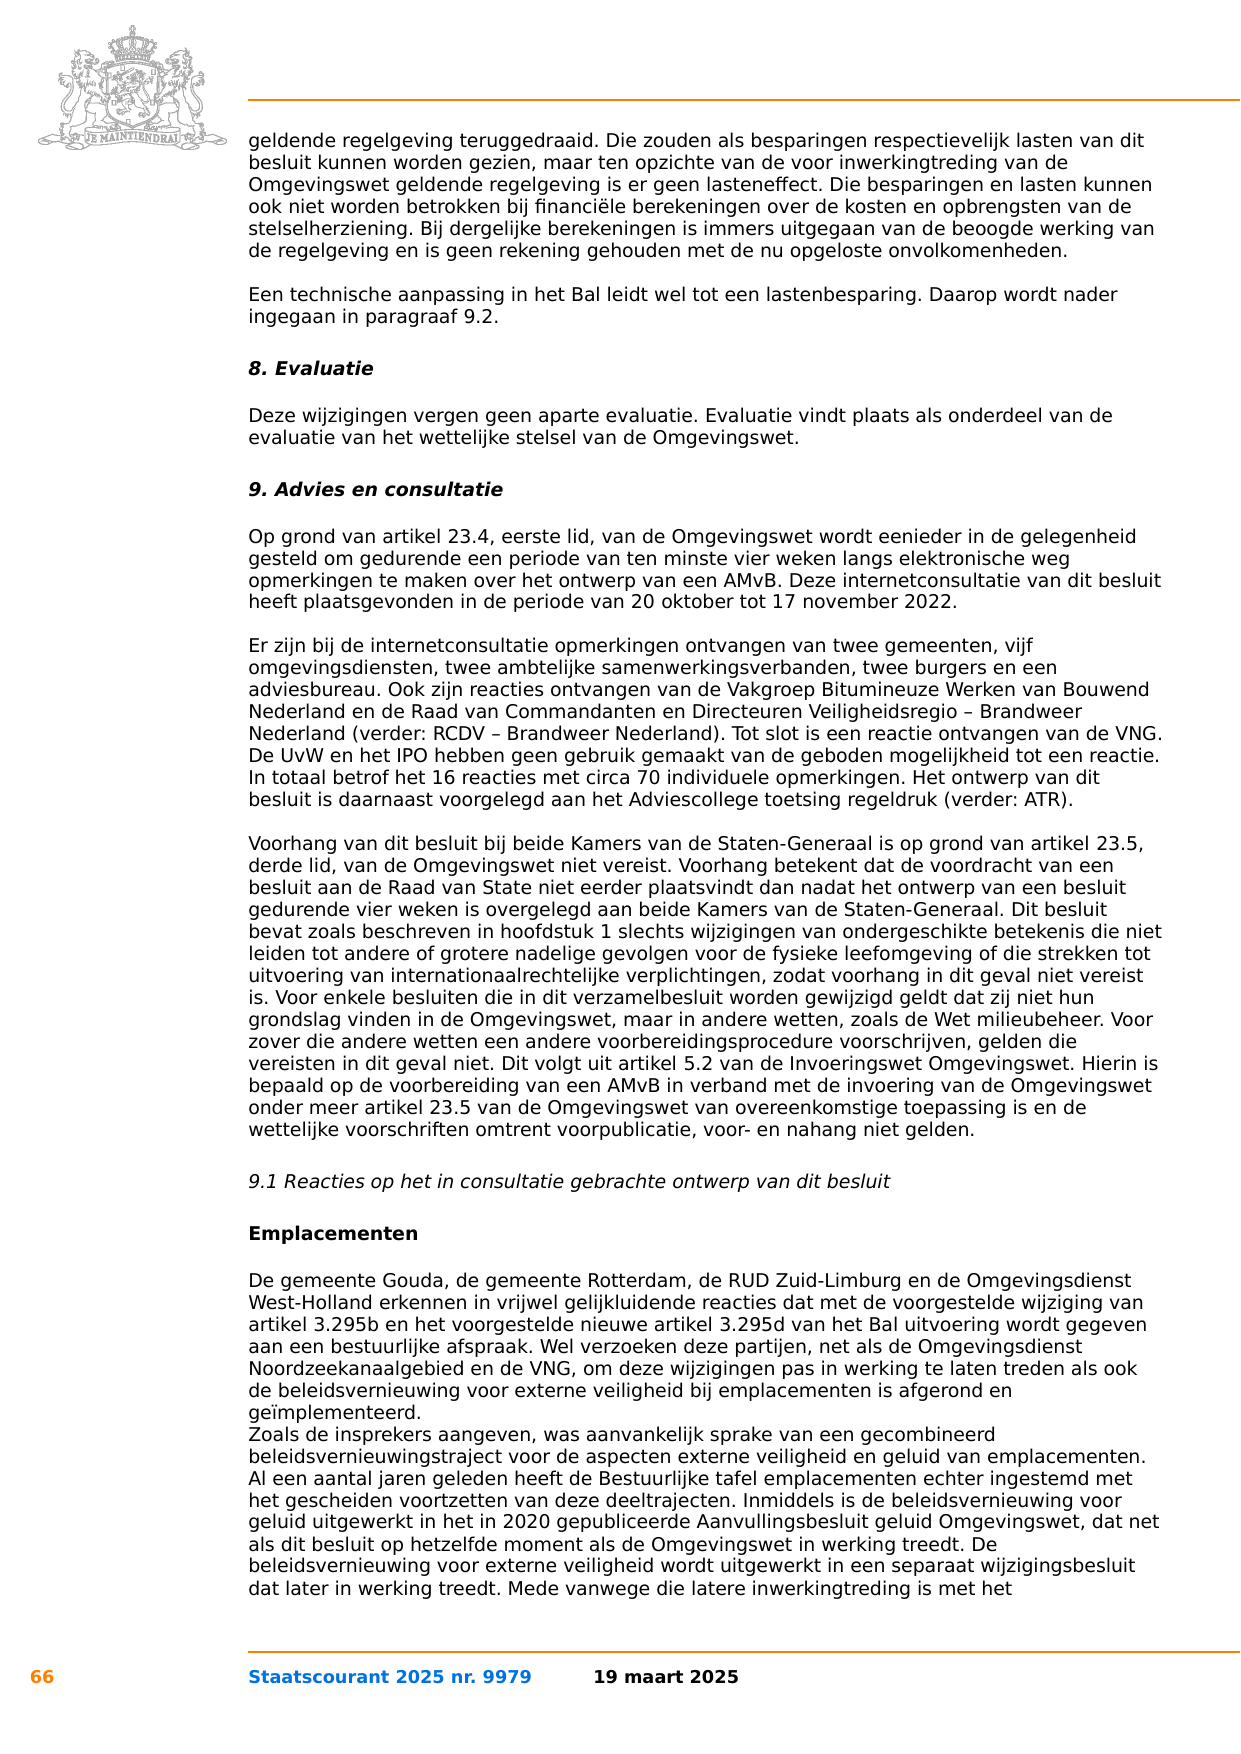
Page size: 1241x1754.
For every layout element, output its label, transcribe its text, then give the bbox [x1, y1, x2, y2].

subtitle Emplacementen [248, 1223, 1163, 1245]
text Deze wijzigingen vergen geen aparte evaluatie. Evaluatie vindt plaats als onderdeel van de evaluatie van het wettelijke stelsel van de Omgevingswet. [248, 404, 1163, 448]
subtitle 9. Advies en consultatie [248, 478, 1163, 501]
text Voorhang van dit besluit bij beide Kamers van de Staten-Generaal is op grond van artikel 23.5, derde lid, van de Omgevingswet niet vereist. Voorhang betekent dat de voordracht van een besluit aan de Raad van State niet eerder plaatsvindt dan nadat het ontwerp van een besluit gedurende vier weken is overgelegd aan beide Kamers van de Staten-Generaal. Dit besluit bevat zoals beschreven in hoofdstuk 1 slechts wijzigingen van ondergeschikte betekenis die niet leiden tot andere of grotere nadelige gevolgen voor de fysieke leefomgeving of die strekken tot uitvoering van internationaalrechtelijke verplichtingen, zodat voorhang in dit geval niet vereist is. Voor enkele besluiten die in dit verzamelbesluit worden gewijzigd geldt dat zij niet hun grondslag vinden in de Omgevingswet, maar in andere wetten, zoals de Wet milieubeheer. Voor zover die andere wetten een andere voorbereidingsprocedure voorschrijven, gelden die vereisten in dit geval niet. Dit volgt uit artikel 5.2 van de Invoeringswet Omgevingswet. Hierin is bepaald op de voorbereiding van een AMvB in verband met de invoering van de Omgevingswet onder meer artikel 23.5 van de Omgevingswet van overeenkomstige toepassing is en de wettelijke voorschriften omtrent voorpublicatie, voor- en nahang niet gelden. [248, 833, 1163, 1141]
subtitle 9.1 Reacties op het in consultatie gebrachte ontwerp van dit besluit [248, 1171, 1163, 1193]
text Op grond van artikel 23.4, eerste lid, van de Omgevingswet wordt eenieder in de gelegenheid gesteld om gedurende een periode van ten minste vier weken langs elektronische weg opmerkingen te maken over het ontwerp van een AMvB. Deze internetconsultatie van dit besluit heeft plaatsgevonden in de periode van 20 oktober tot 17 november 2022. [248, 526, 1163, 613]
text De gemeente Gouda, de gemeente Rotterdam, de RUD Zuid-Limburg en de Omgevingsdienst West-Holland erkennen in vrijwel gelijkluidende reacties dat met de voorgestelde wijziging van artikel 3.295b en het voorgestelde nieuwe artikel 3.295d van het Bal uitvoering wordt gegeven aan een bestuurlijke afspraak. Wel verzoeken deze partijen, net als de Omgevingsdienst Noordzeekanaalgebied en de VNG, om deze wijzigingen pas in werking te laten treden als ook de beleidsvernieuwing voor externe veiligheid bij emplacementen is afgerond en geïmplementeerd. [248, 1270, 1163, 1423]
text Zoals de insprekers aangeven, was aanvankelijk sprake van een gecombineerd beleidsvernieuwingstraject voor de aspecten externe veiligheid en geluid van emplacementen. Al een aantal jaren geleden heeft de Bestuurlijke tafel emplacementen echter ingestemd met het gescheiden voortzetten van deze deeltrajecten. Inmiddels is de beleidsvernieuwing voor geluid uitgewerkt in het in 2020 gepubliceerde Aanvullingsbesluit geluid Omgevingswet, dat net als dit besluit op hetzelfde moment als de Omgevingswet in werking treedt. De beleidsvernieuwing voor externe veiligheid wordt uitgewerkt in een separaat wijzigingsbesluit dat later in werking treedt. Mede vanwege die latere inwerkingtreding is met het [248, 1423, 1163, 1599]
text geldende regelgeving teruggedraaid. Die zouden als besparingen respectievelijk lasten van dit besluit kunnen worden gezien, maar ten opzichte van de voor inwerkingtreding van de Omgevingswet geldende regelgeving is er geen lasteneffect. Die besparingen en lasten kunnen ook niet worden betrokken bij financiële berekeningen over de kosten en opbrengsten van de stelselherziening. Bij dergelijke berekeningen is immers uitgegaan van de beoogde werking van de regelgeving en is geen rekening gehouden met de nu opgeloste onvolkomenheden. [248, 130, 1163, 262]
subtitle 8. Evaluatie [248, 358, 1163, 379]
text Er zijn bij de internetconsultatie opmerkingen ontvangen van twee gemeenten, vijf omgevingsdiensten, twee ambtelijke samenwerkingsverbanden, twee burgers en een adviesbureau. Ook zijn reacties ontvangen van de Vakgroep Bitumineuze Werken van Bouwend Nederland en de Raad van Commandanten en Directeuren Veiligheidsregio – Brandweer Nederland (verder: RCDV – Brandweer Nederland). Tot slot is een reactie ontvangen van de VNG. De UvW en het IPO hebben geen gebruik gemaakt van de geboden mogelijkheid tot een reactie. In totaal betrof het 16 reacties met circa 70 individuele opmerkingen. Het ontwerp van dit besluit is daarnaast voorgelegd aan het Adviescollege toetsing regeldruk (verder: ATR). [248, 635, 1163, 811]
text Een technische aanpassing in het Bal leidt wel tot een lastenbesparing. Daarop wordt nader ingegaan in paragraaf 9.2. [248, 284, 1163, 328]
picture [38, 25, 227, 150]
